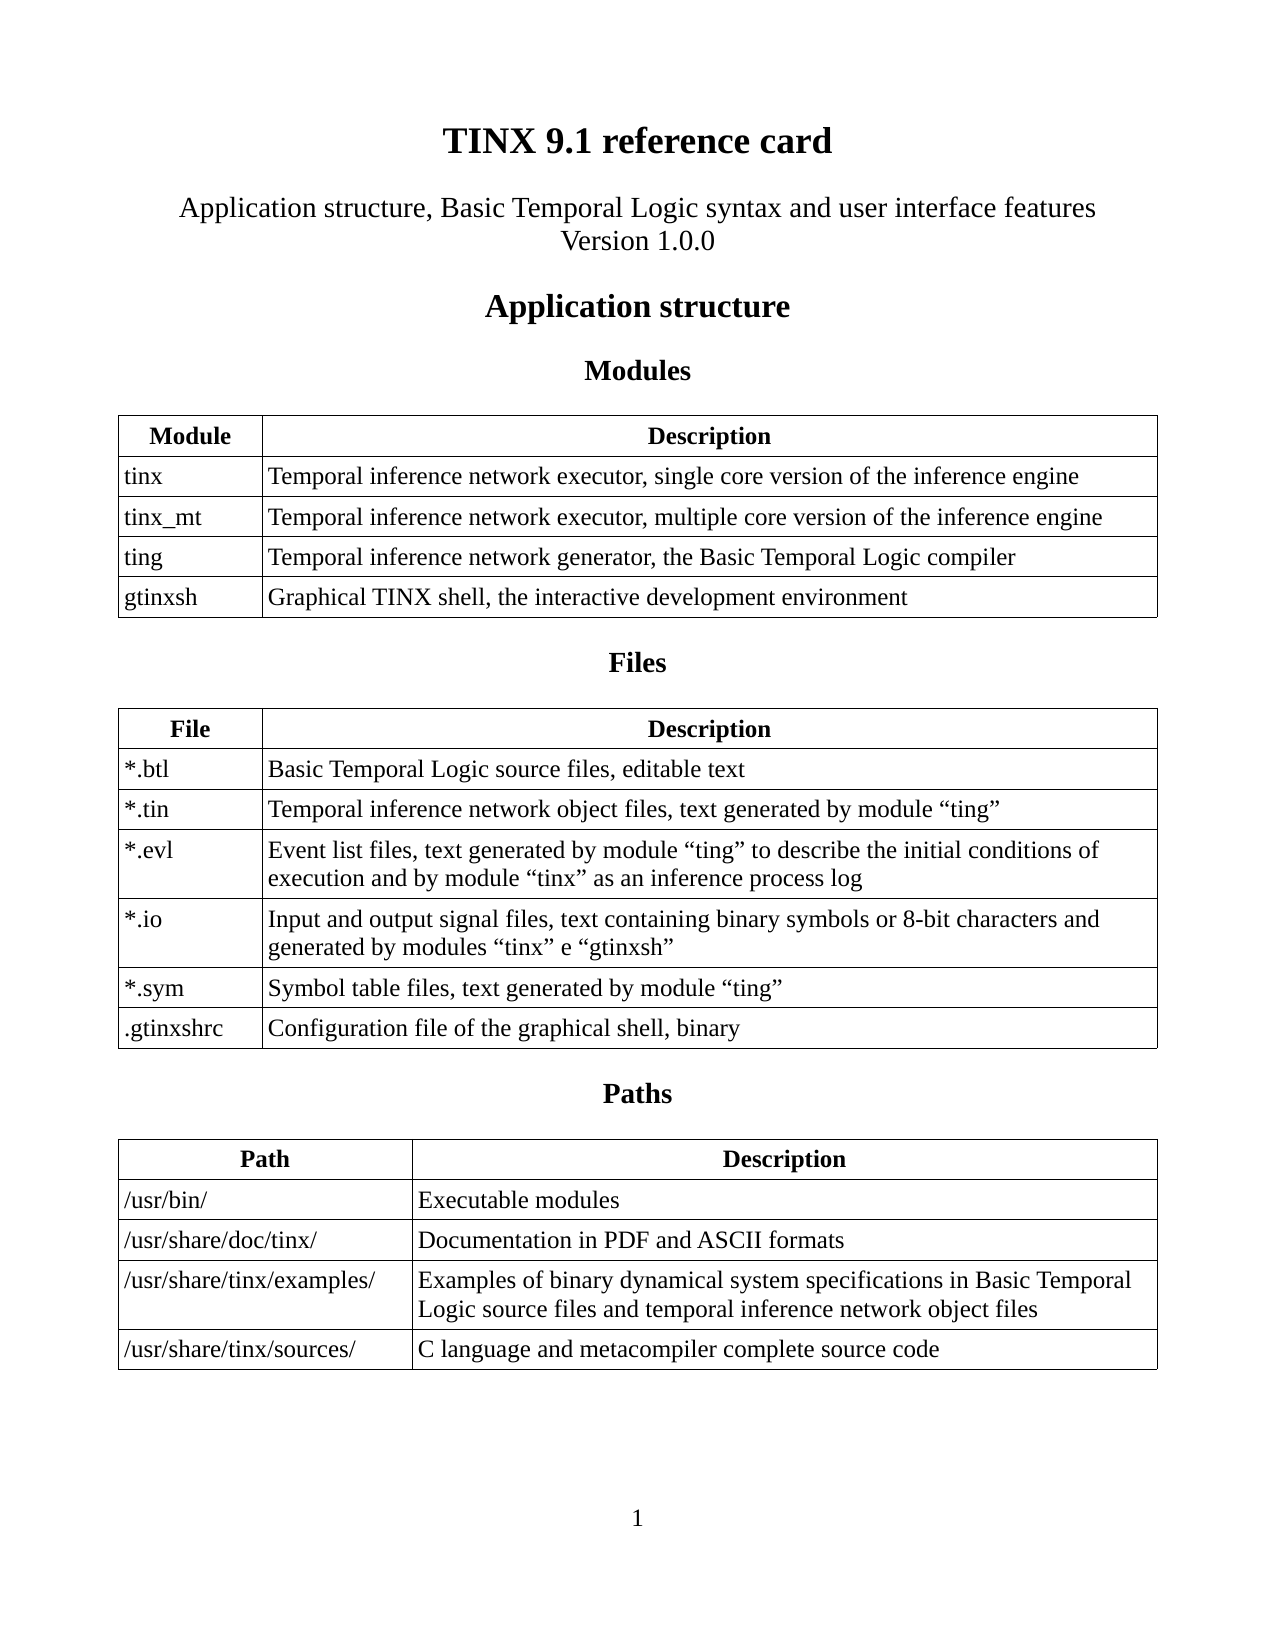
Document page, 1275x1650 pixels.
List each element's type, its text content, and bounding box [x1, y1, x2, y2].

text Application structure [118, 286, 1157, 324]
table_header Description [263, 416, 1157, 456]
table_cell Temporal inference network executor, single core version of the inference engine [263, 457, 1157, 496]
text Paths [118, 1076, 1157, 1110]
text Application structure, Basic Temporal Logic syntax and user interface features [118, 190, 1157, 223]
table_cell /usr/share/doc/tinx/ [119, 1220, 412, 1260]
table_cell Basic Temporal Logic source files, editable text [263, 749, 1157, 788]
table_cell /usr/share/tinx/examples/ [119, 1261, 412, 1329]
table_cell Symbol table files, text generated by module “ting” [263, 968, 1157, 1007]
table_cell Executable modules [413, 1180, 1157, 1219]
text Modules [118, 353, 1157, 386]
table_cell /usr/bin/ [119, 1180, 412, 1219]
table_cell .gtinxshrc [119, 1008, 262, 1048]
table_cell *.evl [119, 830, 262, 898]
table_cell *.tin [119, 790, 262, 829]
table_header Description [263, 709, 1157, 748]
table_cell Temporal inference network generator, the Basic Temporal Logic compiler [263, 537, 1157, 576]
table_header Description [413, 1140, 1157, 1179]
table_cell Examples of binary dynamical system specifications in Basic Temporal Logic source files and temporal inference network object files [413, 1261, 1157, 1329]
table_cell Temporal inference network object files, text generated by module “ting” [263, 790, 1157, 829]
table_header Module [119, 416, 262, 456]
table_cell Graphical TINX shell, the interactive development environment [263, 577, 1157, 617]
table_cell C language and metacompiler complete source code [413, 1330, 1157, 1369]
table_cell tinx [119, 457, 262, 496]
table_cell ting [119, 537, 262, 576]
text Version 1.0.0 [118, 223, 1157, 257]
table_header File [119, 709, 262, 748]
text TINX 9.1 reference card [118, 118, 1157, 161]
table_cell Documentation in PDF and ASCII formats [413, 1220, 1157, 1260]
table_cell *.sym [119, 968, 262, 1007]
table_header Path [119, 1140, 412, 1179]
table_cell tinx_mt [119, 497, 262, 536]
table_cell *.io [119, 899, 262, 967]
table_cell /usr/share/tinx/sources/ [119, 1330, 412, 1369]
table_cell Event list files, text generated by module “ting” to describe the initial conditions of execution and by module “tinx” as an inference process log [263, 830, 1157, 898]
text Files [118, 646, 1157, 679]
table_cell Input and output signal files, text containing binary symbols or 8-bit characters and generated by modules “tinx” e “gtinxsh” [263, 899, 1157, 967]
table_cell gtinxsh [119, 577, 262, 617]
table_cell Temporal inference network executor, multiple core version of the inference engine [263, 497, 1157, 536]
table_cell *.btl [119, 749, 262, 788]
table_cell Configuration file of the graphical shell, binary [263, 1008, 1157, 1048]
